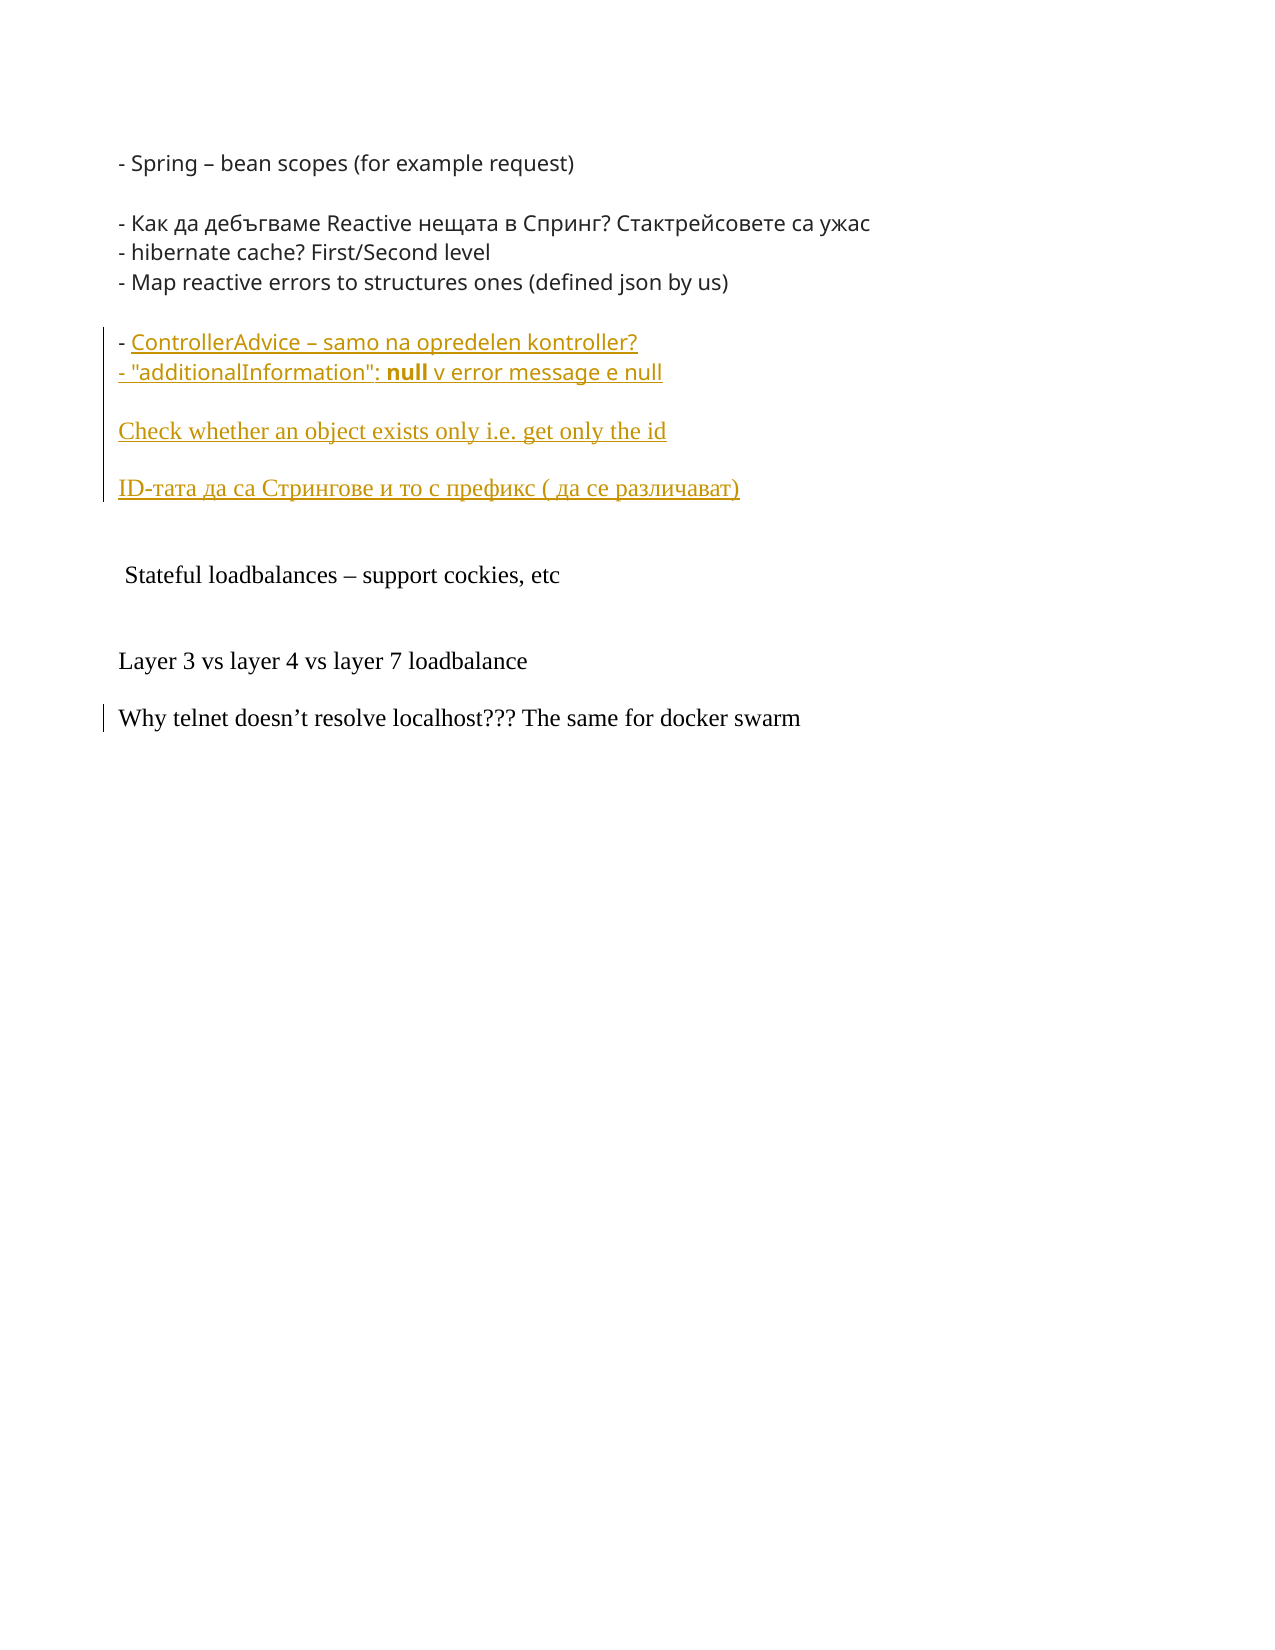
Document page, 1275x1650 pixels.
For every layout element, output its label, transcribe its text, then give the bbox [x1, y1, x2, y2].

text Stateful loadbalances – support cockies, etc [118, 560, 1157, 588]
text - Spring – bean scopes (for example request) [118, 148, 1157, 178]
text - "additionalInformation": null v error message e null [118, 356, 1157, 386]
text ID-тата да са Стрингове и то с префикс ( да се различават) [118, 473, 1157, 502]
text - Как да дебъгваме Reactive нещата в Спринг? Стактрейсовете са ужас [118, 207, 1157, 237]
text - Map reactive errors to structures ones (defined json by us) [118, 267, 1157, 297]
text Layer 3 vs layer 4 vs layer 7 loadbalance [118, 646, 1157, 675]
text - ControllerAdvice – samo na opredelen kontroller? [118, 327, 1157, 356]
text Why telnet doesn’t resolve localhost??? The same for docker swarm [118, 703, 1157, 732]
text - hibernate cache? First/Second level [118, 237, 1157, 267]
text Check whether an object exists only i.e. get only the id [118, 416, 1157, 445]
